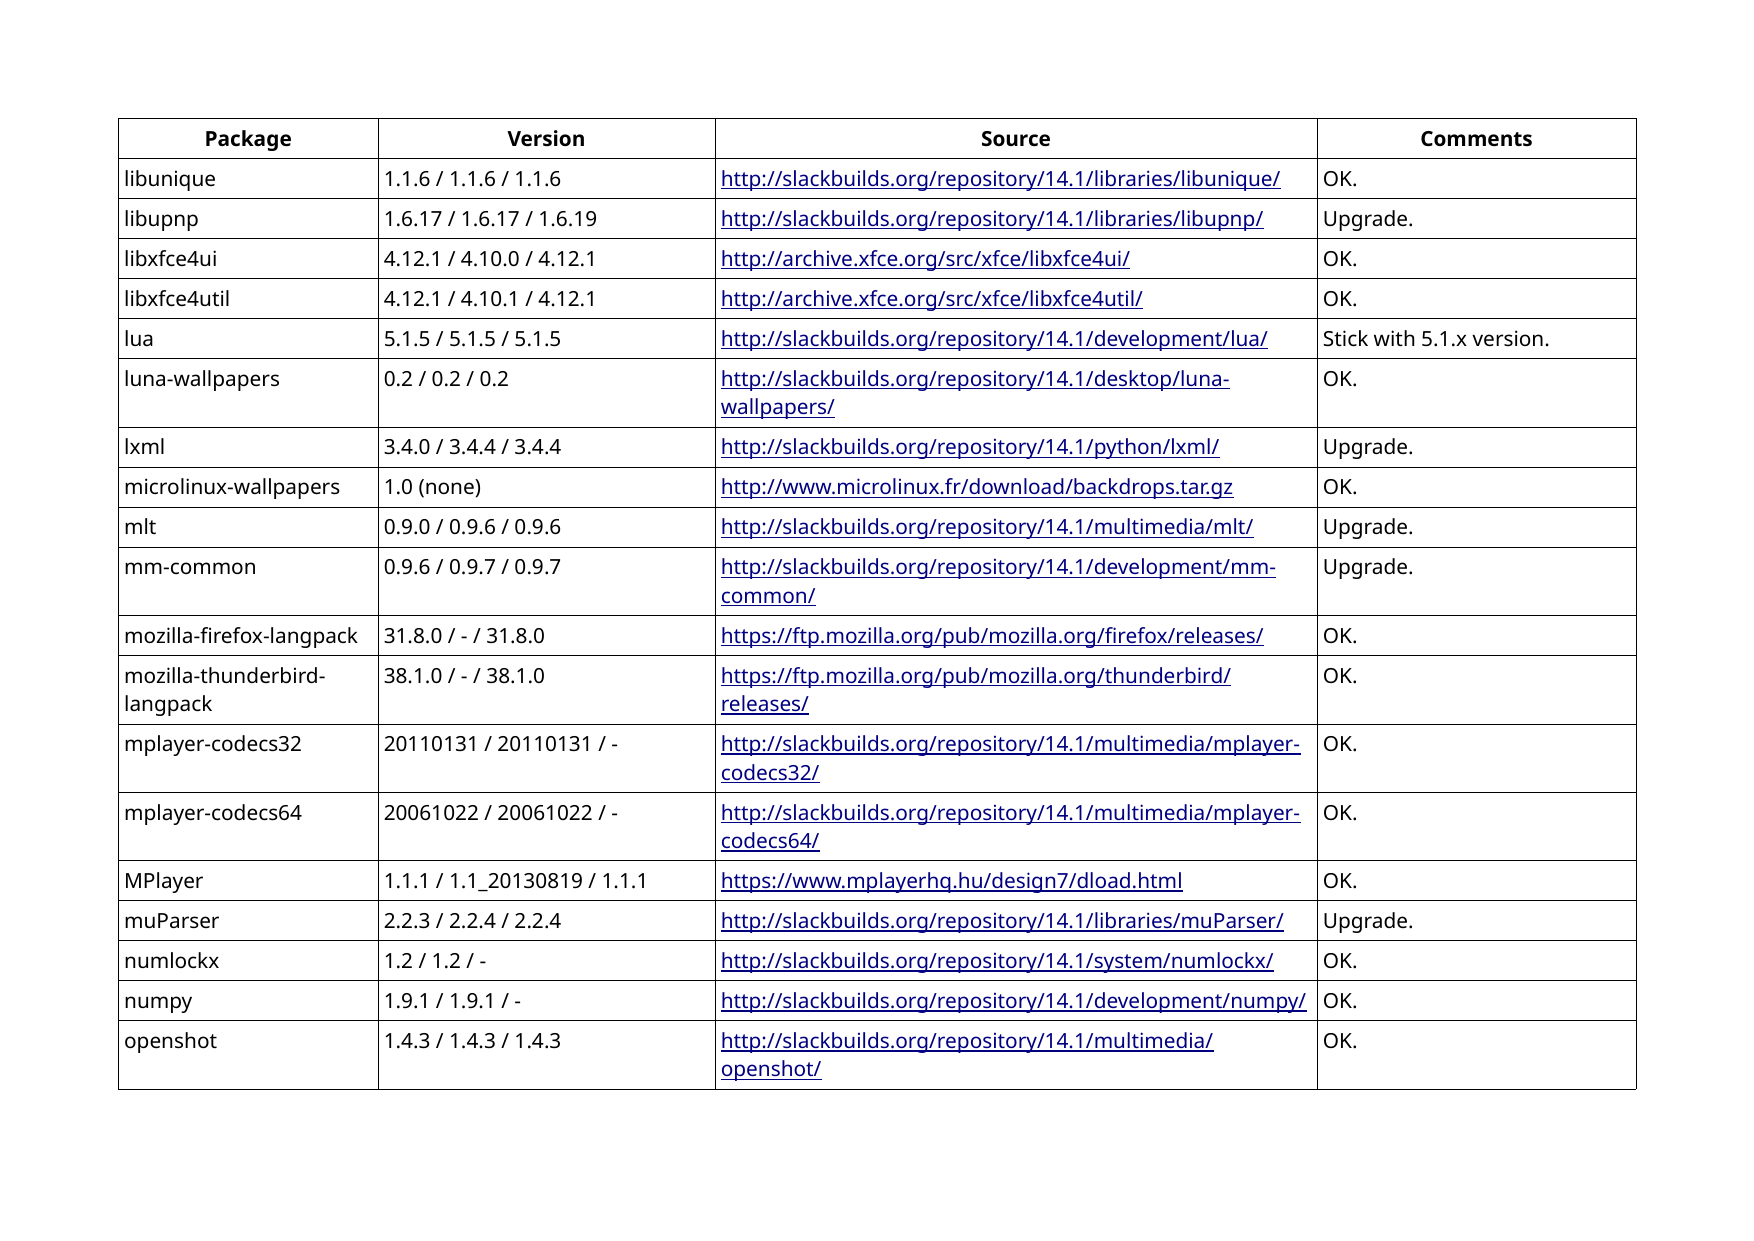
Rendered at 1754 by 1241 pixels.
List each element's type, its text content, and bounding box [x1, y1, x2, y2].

table_cell lua [119, 319, 378, 358]
table_cell http://slackbuilds.org/repository/14.1/libraries/libunique/ [716, 159, 1317, 198]
table_cell Stick with 5.1.x version. [1318, 319, 1636, 358]
table_cell 1.1.6 / 1.1.6 / 1.1.6 [379, 159, 715, 198]
table_cell openshot [119, 1021, 378, 1089]
table_cell OK. [1318, 981, 1636, 1020]
table_cell http://slackbuilds.org/repository/14.1/python/lxml/ [716, 428, 1317, 467]
table_cell 3.4.0 / 3.4.4 / 3.4.4 [379, 428, 715, 467]
table_cell 1.4.3 / 1.4.3 / 1.4.3 [379, 1021, 715, 1089]
table_cell http://archive.xfce.org/src/xfce/libxfce4ui/ [716, 239, 1317, 278]
table_cell 31.8.0 / - / 31.8.0 [379, 616, 715, 655]
table_cell Upgrade. [1318, 199, 1636, 238]
table_cell 2.2.3 / 2.2.4 / 2.2.4 [379, 901, 715, 940]
table_cell 0.9.0 / 0.9.6 / 0.9.6 [379, 508, 715, 547]
table_header Version [379, 119, 715, 158]
table_cell 4.12.1 / 4.10.0 / 4.12.1 [379, 239, 715, 278]
table_cell http://slackbuilds.org/repository/14.1/desktop/luna-wallpapers/ [716, 359, 1317, 427]
table_header Package [119, 119, 378, 158]
table_cell http://slackbuilds.org/repository/14.1/multimedia/mplayer-codecs32/ [716, 725, 1317, 792]
table_header Source [716, 119, 1317, 158]
table_cell OK. [1318, 239, 1636, 278]
table_cell numlockx [119, 941, 378, 980]
table_cell 1.2 / 1.2 / - [379, 941, 715, 980]
table_cell http://slackbuilds.org/repository/14.1/development/mm-common/ [716, 548, 1317, 615]
table_cell microlinux-wallpapers [119, 468, 378, 507]
table_cell OK. [1318, 616, 1636, 655]
table_cell OK. [1318, 1021, 1636, 1089]
table_cell http://www.microlinux.fr/download/backdrops.tar.gz [716, 468, 1317, 507]
table_cell 20061022 / 20061022 / - [379, 793, 715, 860]
table_cell OK. [1318, 159, 1636, 198]
table_cell OK. [1318, 793, 1636, 860]
table_cell http://slackbuilds.org/repository/14.1/development/lua/ [716, 319, 1317, 358]
table_cell libxfce4util [119, 279, 378, 318]
table_cell OK. [1318, 941, 1636, 980]
table_cell numpy [119, 981, 378, 1020]
table_cell http://slackbuilds.org/repository/14.1/multimedia/openshot/ [716, 1021, 1317, 1089]
table_header Comments [1318, 119, 1636, 158]
table_cell OK. [1318, 359, 1636, 427]
table_cell http://slackbuilds.org/repository/14.1/multimedia/mplayer-codecs64/ [716, 793, 1317, 860]
table_cell libxfce4ui [119, 239, 378, 278]
table_cell mm-common [119, 548, 378, 615]
table_cell 1.9.1 / 1.9.1 / - [379, 981, 715, 1020]
table_cell OK. [1318, 861, 1636, 900]
table_cell 4.12.1 / 4.10.1 / 4.12.1 [379, 279, 715, 318]
table_cell OK. [1318, 656, 1636, 723]
table_cell Upgrade. [1318, 508, 1636, 547]
table_cell OK. [1318, 468, 1636, 507]
table_cell 20110131 / 20110131 / - [379, 725, 715, 792]
table_cell http://slackbuilds.org/repository/14.1/system/numlockx/ [716, 941, 1317, 980]
table_cell 1.1.1 / 1.1_20130819 / 1.1.1 [379, 861, 715, 900]
table_cell 5.1.5 / 5.1.5 / 5.1.5 [379, 319, 715, 358]
table_cell https://ftp.mozilla.org/pub/mozilla.org/firefox/releases/ [716, 616, 1317, 655]
table_cell 1.0 (none) [379, 468, 715, 507]
table_cell mplayer-codecs64 [119, 793, 378, 860]
table_cell OK. [1318, 279, 1636, 318]
table_cell http://archive.xfce.org/src/xfce/libxfce4util/ [716, 279, 1317, 318]
table_cell MPlayer [119, 861, 378, 900]
table_cell Upgrade. [1318, 548, 1636, 615]
table_cell Upgrade. [1318, 901, 1636, 940]
table_cell http://slackbuilds.org/repository/14.1/multimedia/mlt/ [716, 508, 1317, 547]
table_cell muParser [119, 901, 378, 940]
table_cell mplayer-codecs32 [119, 725, 378, 792]
table_cell mozilla-firefox-langpack [119, 616, 378, 655]
table_cell 0.9.6 / 0.9.7 / 0.9.7 [379, 548, 715, 615]
table_cell http://slackbuilds.org/repository/14.1/development/numpy/ [716, 981, 1317, 1020]
table_cell mozilla-thunderbird-langpack [119, 656, 378, 723]
table_cell https://ftp.mozilla.org/pub/mozilla.org/thunderbird/releases/ [716, 656, 1317, 723]
table_cell libupnp [119, 199, 378, 238]
table_cell libunique [119, 159, 378, 198]
table_cell mlt [119, 508, 378, 547]
table_cell OK. [1318, 725, 1636, 792]
table_cell 1.6.17 / 1.6.17 / 1.6.19 [379, 199, 715, 238]
table_cell Upgrade. [1318, 428, 1636, 467]
table_cell 38.1.0 / - / 38.1.0 [379, 656, 715, 723]
table_cell luna-wallpapers [119, 359, 378, 427]
table_cell lxml [119, 428, 378, 467]
table_cell http://slackbuilds.org/repository/14.1/libraries/libupnp/ [716, 199, 1317, 238]
table_cell 0.2 / 0.2 / 0.2 [379, 359, 715, 427]
table_cell https://www.mplayerhq.hu/design7/dload.html [716, 861, 1317, 900]
table_cell http://slackbuilds.org/repository/14.1/libraries/muParser/ [716, 901, 1317, 940]
